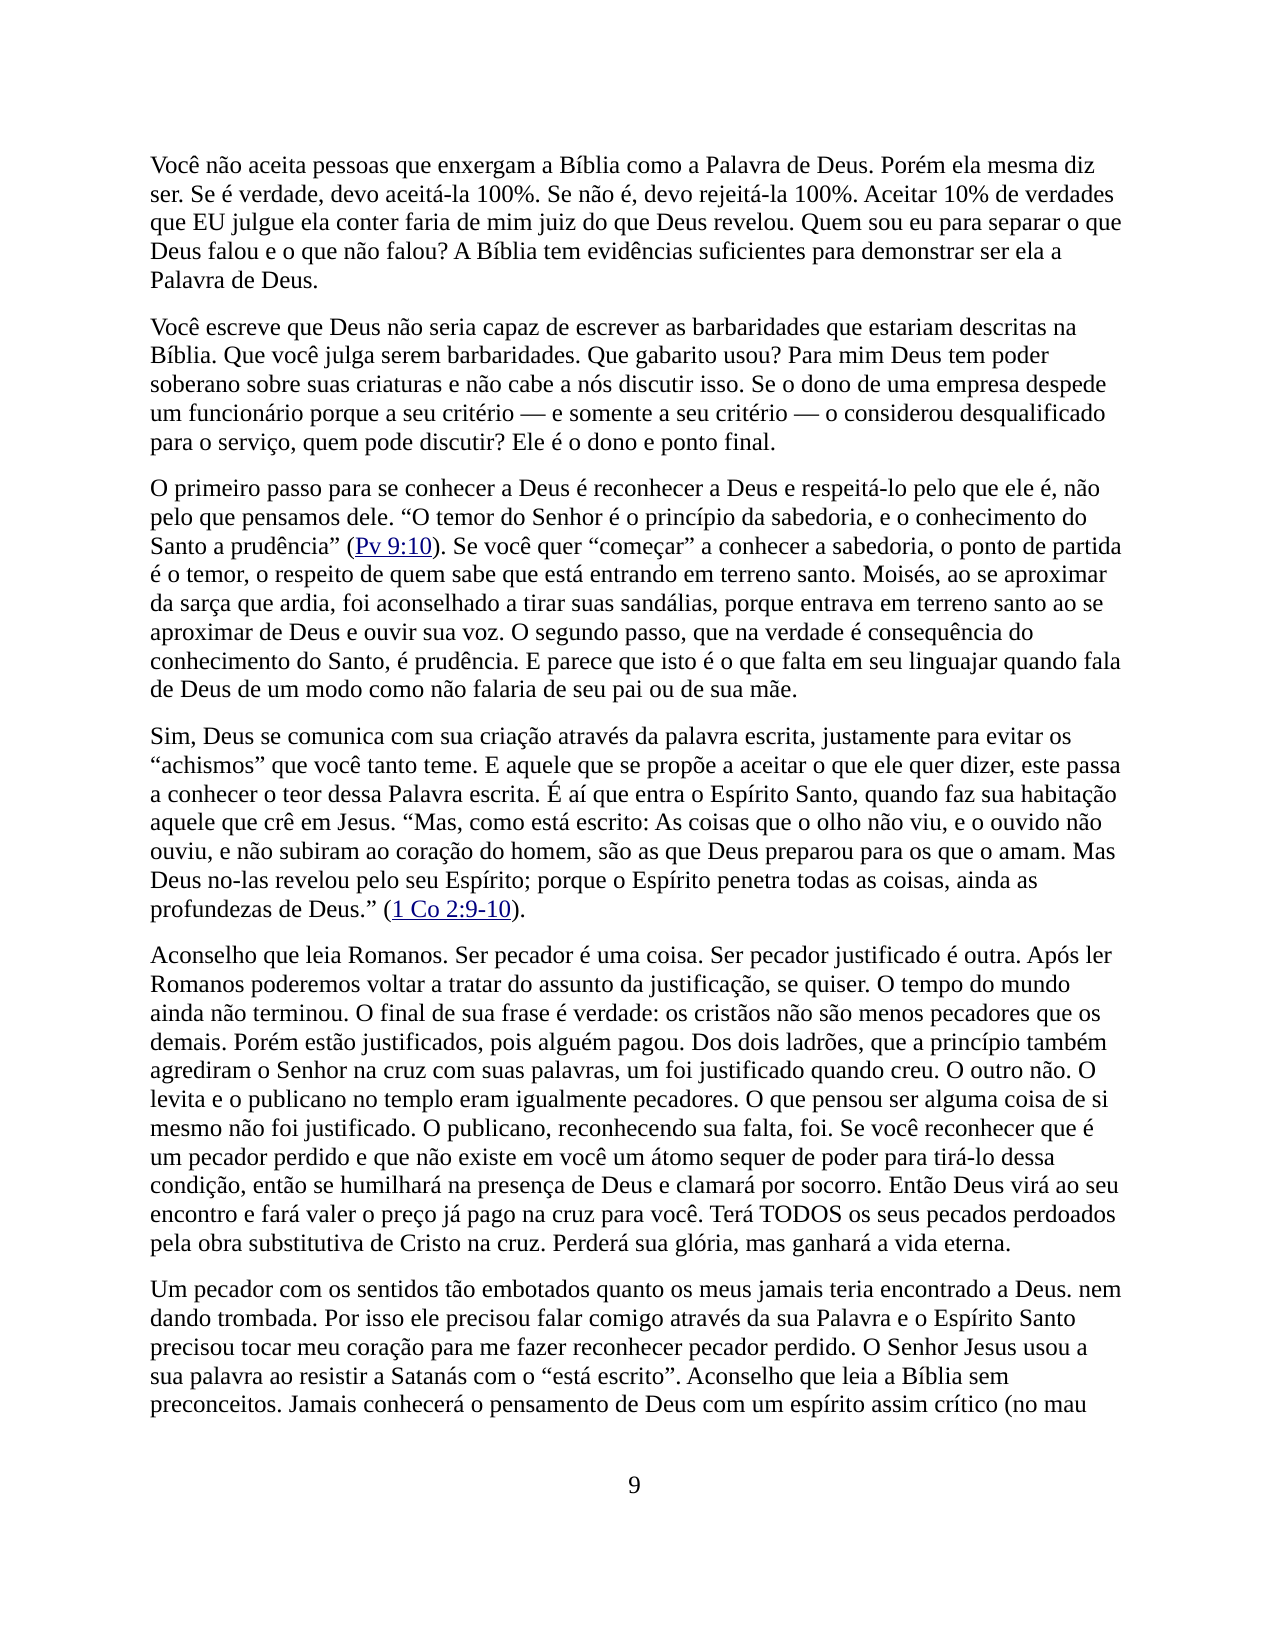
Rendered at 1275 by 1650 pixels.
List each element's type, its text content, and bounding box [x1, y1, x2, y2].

text Você não aceita pessoas que enxergam a Bíblia como a Palavra de Deus. Porém ela mesma diz ser. Se é verdade, devo aceitá-la 100%. Se não é, devo rejeitá-la 100%. Aceitar 10% de verdades que EU julgue ela conter faria de mim juiz do que Deus revelou. Quem sou eu para separar o que Deus falou e o que não falou? A Bíblia tem evidências suficientes para demonstrar ser ela a Palavra de Deus. [150, 150, 1125, 294]
text Um pecador com os sentidos tão embotados quanto os meus jamais teria encontrado a Deus. nem dando trombada. Por isso ele precisou falar comigo através da sua Palavra e o Espírito Santo precisou tocar meu coração para me fazer reconhecer pecador perdido. O Senhor Jesus usou a sua palavra ao resistir a Satanás com o “está escrito”. Aconselho que leia a Bíblia sem preconceitos. Jamais conhecerá o pensamento de Deus com um espírito assim crítico (no mau [150, 1274, 1125, 1418]
text O primeiro passo para se conhecer a Deus é reconhecer a Deus e respeitá-lo pelo que ele é, não pelo que pensamos dele. “O temor do Senhor é o princípio da sabedoria, e o conhecimento do Santo a prudência” (Pv 9:10). Se você quer “começar” a conhecer a sabedoria, o ponto de partida é o temor, o respeito de quem sabe que está entrando em terreno santo. Moisés, ao se aproximar da sarça que ardia, foi aconselhado a tirar suas sandálias, porque entrava em terreno santo ao se aproximar de Deus e ouvir sua voz. O segundo passo, que na verdade é consequência do conhecimento do Santo, é prudência. E parece que isto é o que falta em seu linguajar quando fala de Deus de um modo como não falaria de seu pai ou de sua mãe. [150, 473, 1125, 703]
text Aconselho que leia Romanos. Ser pecador é uma coisa. Ser pecador justificado é outra. Após ler Romanos poderemos voltar a tratar do assunto da justificação, se quiser. O tempo do mundo ainda não terminou. O final de sua frase é verdade: os cristãos não são menos pecadores que os demais. Porém estão justificados, pois alguém pagou. Dos dois ladrões, que a princípio também agrediram o Senhor na cruz com suas palavras, um foi justificado quando creu. O outro não. O levita e o publicano no templo eram igualmente pecadores. O que pensou ser alguma coisa de si mesmo não foi justificado. O publicano, reconhecendo sua falta, foi. Se você reconhecer que é um pecador perdido e que não existe em você um átomo sequer de poder para tirá-lo dessa condição, então se humilhará na presença de Deus e clamará por socorro. Então Deus virá ao seu encontro e fará valer o preço já pago na cruz para você. Terá TODOS os seus pecados perdoados pela obra substitutiva de Cristo na cruz. Perderá sua glória, mas ganhará a vida eterna. [150, 940, 1125, 1257]
text Você escreve que Deus não seria capaz de escrever as barbaridades que estariam descritas na Bíblia. Que você julga serem barbaridades. Que gabarito usou? Para mim Deus tem poder soberano sobre suas criaturas e não cabe a nós discutir isso. Se o dono de uma empresa despede um funcionário porque a seu critério — e somente a seu critério — o considerou desqualificado para o serviço, quem pode discutir? Ele é o dono e ponto final. [150, 312, 1125, 455]
text Sim, Deus se comunica com sua criação através da palavra escrita, justamente para evitar os “achismos” que você tanto teme. E aquele que se propõe a aceitar o que ele quer dizer, este passa a conhecer o teor dessa Palavra escrita. É aí que entra o Espírito Santo, quando faz sua habitação aquele que crê em Jesus. “Mas, como está escrito: As coisas que o olho não viu, e o ouvido não ouviu, e não subiram ao coração do homem, são as que Deus preparou para os que o amam. Mas Deus no-las revelou pelo seu Espírito; porque o Espírito penetra todas as coisas, ainda as profundezas de Deus.” (1 Co 2:9-10). [150, 721, 1125, 922]
